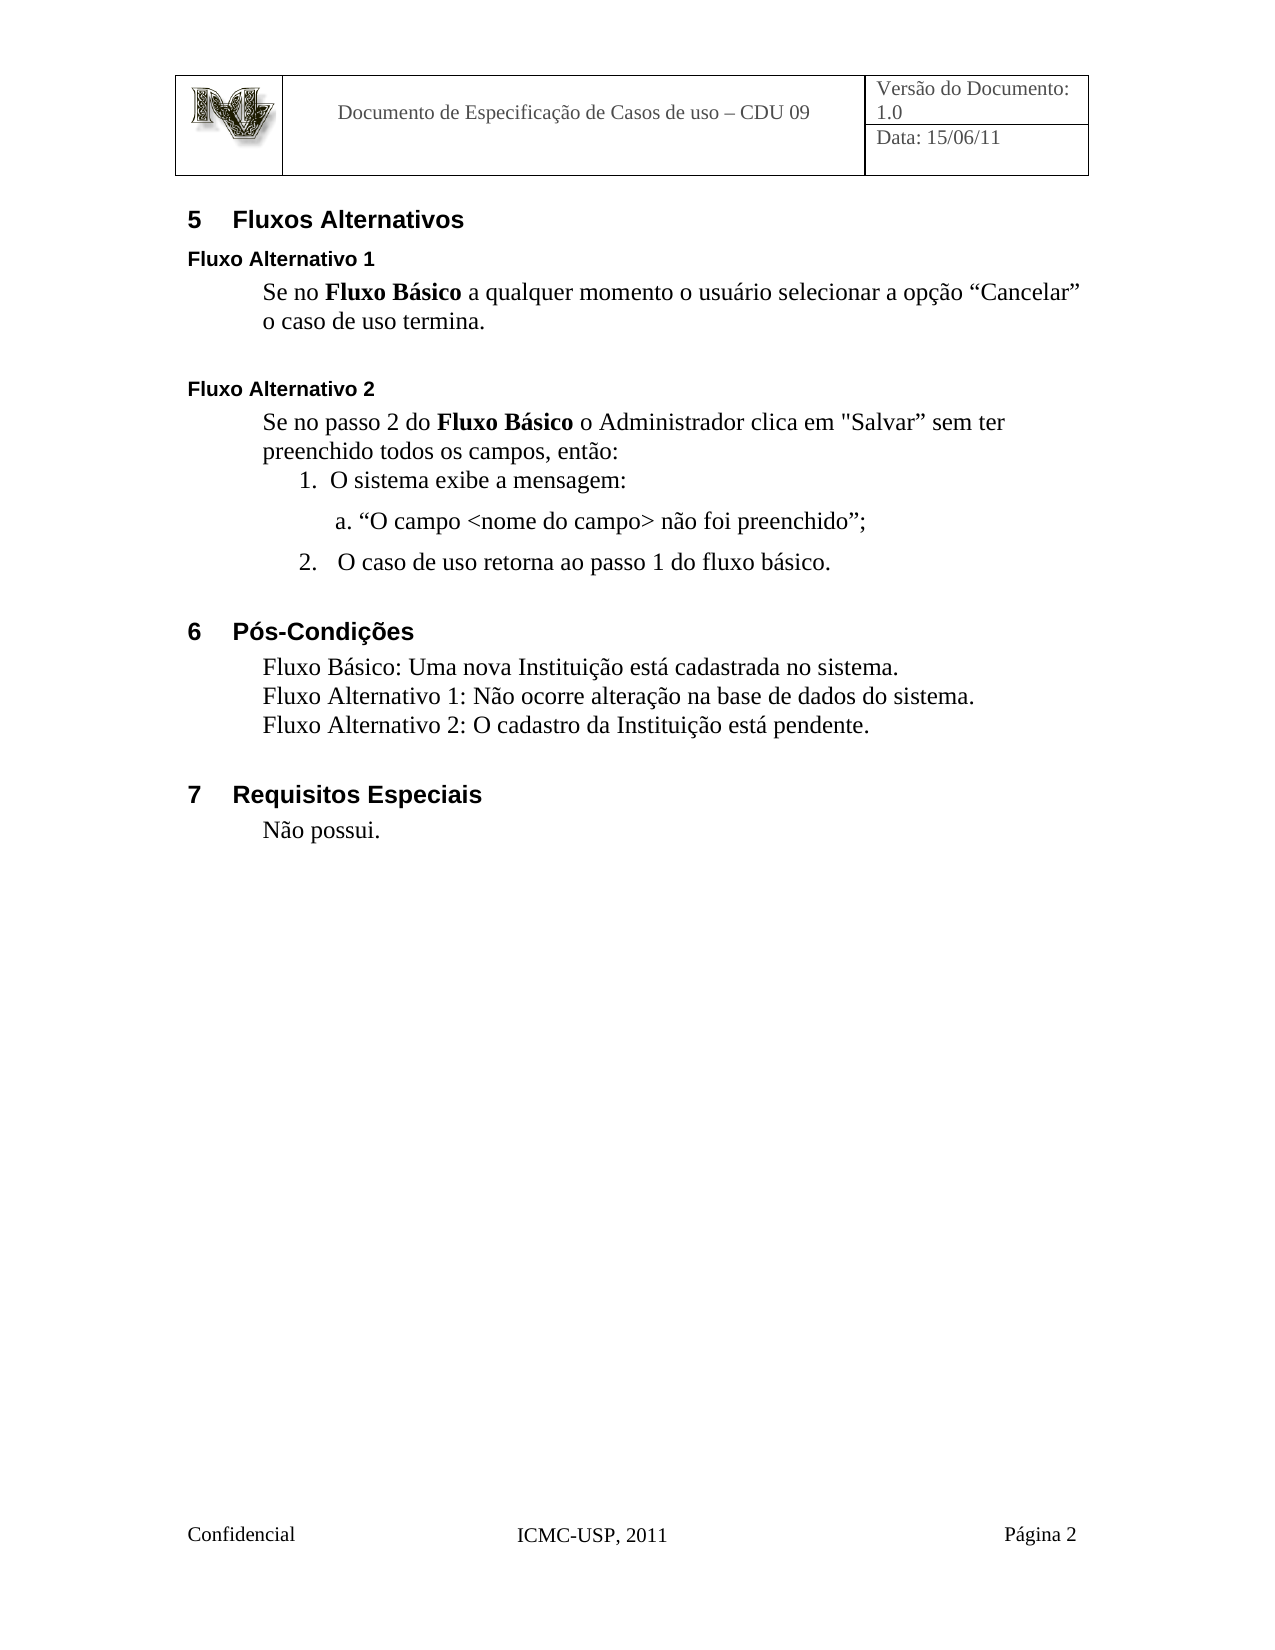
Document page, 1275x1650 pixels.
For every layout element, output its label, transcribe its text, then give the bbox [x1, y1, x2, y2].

subtitle Fluxos Alternativos [187, 205, 1087, 233]
text 1. O sistema exibe a mensagem: [292, 465, 1087, 493]
text Não possui. [187, 815, 1087, 843]
subtitle Requisitos Especiais [187, 780, 1087, 808]
text Fluxo Básico: Uma nova Instituição está cadastrada no sistema. [187, 652, 1087, 681]
text Fluxo Alternativo 2: O cadastro da Instituição está pendente. [187, 710, 1087, 738]
text Fluxo Alternativo 1: Não ocorre alteração na base de dados do sistema. [187, 681, 1087, 710]
subtitle Fluxo Alternativo 1 [187, 246, 1087, 271]
subtitle Pós-Condições [187, 617, 1087, 646]
text Se no passo 2 do Fluxo Básico o Administrador clica em "Salvar” sem ter preenchido todos os campos, então: [187, 407, 1087, 465]
text a. “O campo <nome do campo> não foi preenchido”; [261, 506, 1087, 535]
text Se no Fluxo Básico a qualquer momento o usuário selecionar a opção “Cancelar” o caso de uso termina. [187, 277, 1087, 335]
picture [186, 76, 277, 151]
list O caso de uso retorna ao passo 1 do fluxo básico. [298, 547, 1087, 576]
subtitle Fluxo Alternativo 2 [187, 376, 1087, 401]
